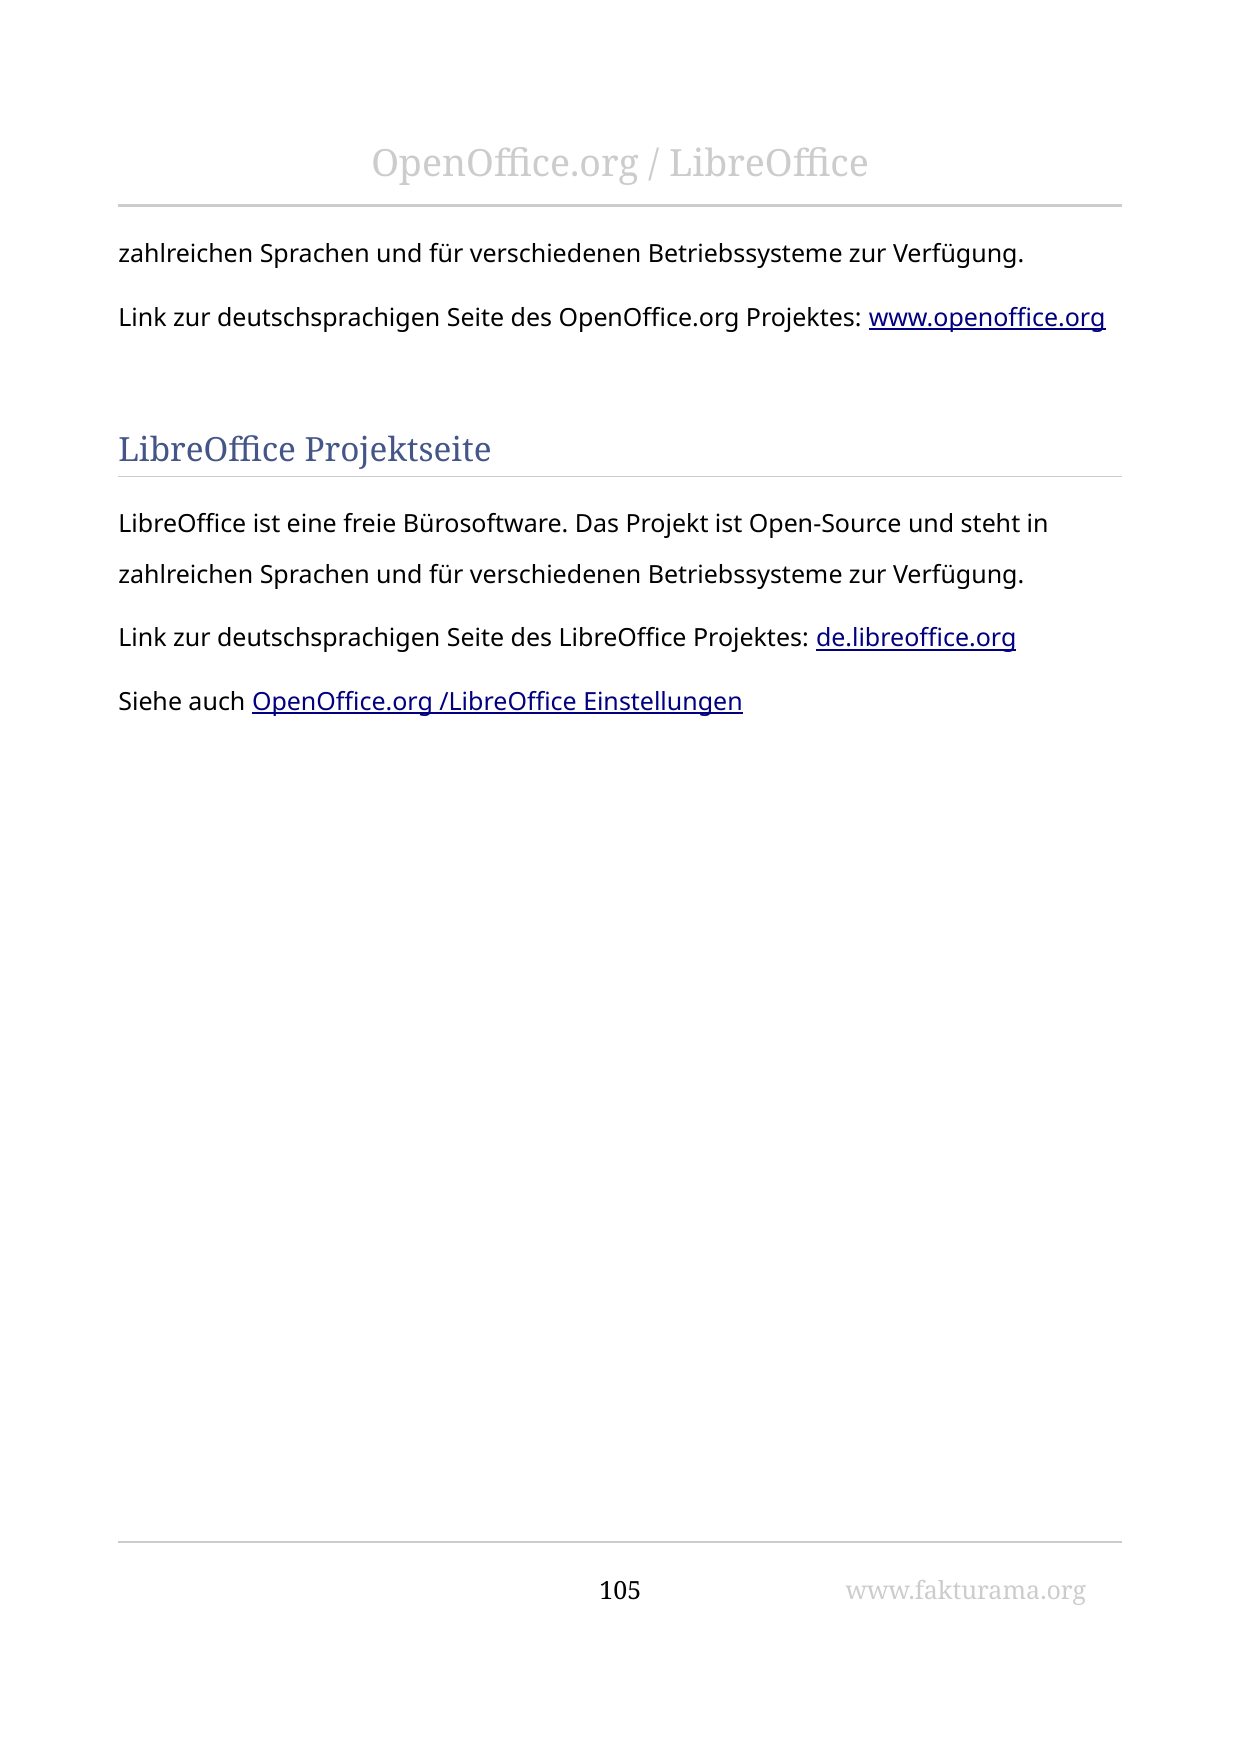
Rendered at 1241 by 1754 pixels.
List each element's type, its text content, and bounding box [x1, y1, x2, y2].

subtitle LibreOffice Projektseite [118, 426, 1122, 476]
text Link zur deutschsprachigen Seite des OpenOffice.org Projektes: www.openoffice.org [118, 300, 1122, 334]
text Link zur deutschsprachigen Seite des LibreOffice Projektes: de.libreoffice.org [118, 620, 1122, 654]
text Siehe auch OpenOffice.org /LibreOffice Einstellungen [118, 683, 1122, 718]
text LibreOffice ist eine freie Bürosoftware. Das Projekt ist Open-Source und steht in zahlreichen Sprachen und für verschiedenen Betriebssysteme zur Verfügung. [118, 505, 1122, 591]
text zahlreichen Sprachen und für verschiedenen Betriebssysteme zur Verfügung. [118, 236, 1122, 270]
